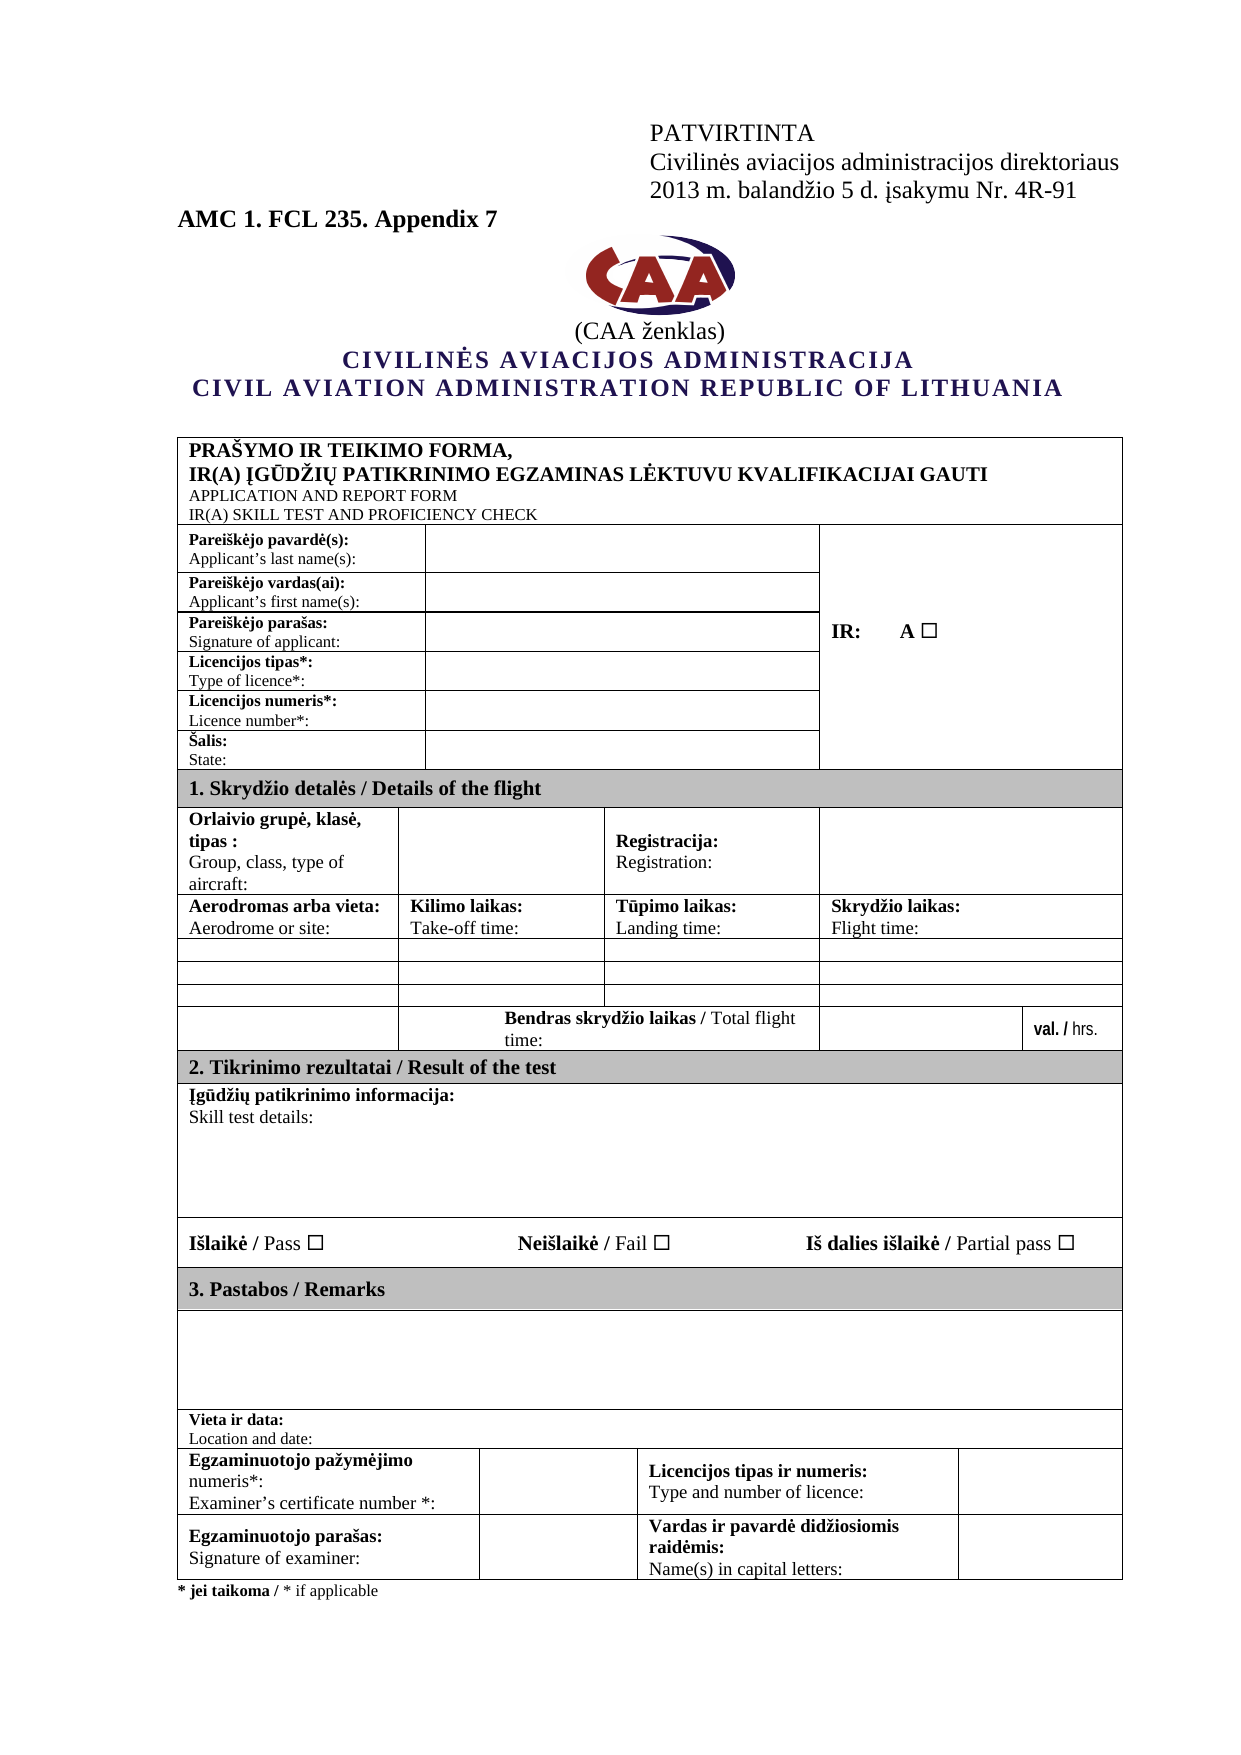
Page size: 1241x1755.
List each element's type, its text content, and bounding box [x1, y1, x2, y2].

table_cell Įgūdžių patikrinimo informacija: Skill test details: [178, 1084, 1122, 1217]
table_cell Tūpimo laikas: Landing time: [605, 895, 819, 938]
table_cell [820, 651, 903, 690]
table_cell Pareiškėjo vardas(ai): Applicant’s first name(s): [178, 573, 425, 611]
table_cell [605, 962, 819, 983]
table_cell [820, 572, 888, 611]
table_cell [820, 962, 1122, 983]
table_cell [178, 985, 398, 1006]
table_cell [1093, 572, 1122, 611]
text CIVIL AVIATION ADMINISTRATION REPUBLIC OF LITHUANIA [133, 373, 1122, 402]
table_cell [913, 572, 1025, 611]
table_cell A [] [888, 611, 1066, 651]
table_cell [959, 1515, 1122, 1579]
table_cell [820, 1007, 1022, 1050]
table_cell [399, 1007, 493, 1050]
text * jei taikoma / * if applicable [177, 1580, 1122, 1599]
table_cell [1025, 730, 1093, 769]
table_cell Bendras skrydžio laikas / Total flight time: [493, 1007, 819, 1050]
table_cell [426, 573, 819, 611]
text CIVILINĖS AVIACIJOS ADMINISTRACIJA [133, 345, 1122, 373]
table_cell [1025, 651, 1093, 690]
table_cell [1093, 651, 1122, 690]
table_cell [903, 690, 928, 729]
table_cell Licencijos numeris*: Licence number*: [178, 691, 425, 729]
table_cell [399, 985, 604, 1006]
table_cell Skrydžio laikas: Flight time: [820, 895, 1122, 938]
table_cell [605, 985, 819, 1006]
text PATVIRTINTA [649, 118, 1122, 147]
table_cell Orlaivio grupė, klasė, tipas : Group, class, type of aircraft: [178, 808, 398, 894]
table_cell [1093, 730, 1122, 769]
table_cell [426, 731, 819, 769]
table_cell [426, 613, 819, 651]
table_cell Licencijos tipas*: Type of licence*: [178, 652, 425, 690]
table_cell Pareiškėjo pavardė(s): Applicant’s last name(s): [178, 525, 425, 572]
table_cell Neišlaikė / Fail [] [506, 1218, 794, 1267]
table_cell Kilimo laikas: Take-off time: [399, 895, 604, 938]
table_cell 1. Skrydžio detalės / Details of the flight [178, 770, 1122, 807]
table_cell [426, 652, 819, 690]
table_cell [928, 690, 1025, 729]
table_cell [480, 1515, 637, 1579]
table_cell [820, 690, 903, 729]
table_cell Pareiškėjo parašas: Signature of applicant: [178, 613, 425, 651]
table_cell Vieta ir data: Location and date: [178, 1410, 1122, 1448]
text AMC 1. FCL 235. Appendix 7 [177, 204, 1122, 233]
table_cell [959, 1449, 1122, 1513]
table_cell [1093, 690, 1122, 729]
table_cell val. / hrs. [1023, 1007, 1122, 1050]
table_cell [903, 651, 928, 690]
table_cell [820, 808, 1122, 894]
table_cell Licencijos tipas ir numeris: Type and number of licence: [638, 1449, 958, 1513]
table_cell 3. Pastabos / Remarks [178, 1268, 1122, 1309]
text (CAA ženklas) [177, 316, 1122, 345]
table_cell [903, 730, 928, 769]
table_cell [399, 939, 604, 961]
table_cell [1066, 611, 1122, 651]
table_cell 2. Tikrinimo rezultatai / Result of the test [178, 1051, 1122, 1083]
table_cell Aerodromas arba vieta: Aerodrome or site: [178, 895, 398, 938]
table_cell [480, 1449, 637, 1513]
table_cell Iš dalies išlaikė / Partial pass [] [794, 1218, 1122, 1267]
table_cell [888, 572, 913, 611]
table_cell IR: [820, 611, 888, 651]
table_cell [820, 525, 1122, 572]
table_cell Egzaminuotojo pažymėjimo numeris*: Examiner’s certificate number *: [178, 1449, 479, 1513]
table_cell [178, 1007, 398, 1050]
table_header PRAŠYMO IR TEIKIMO FORMA, IR(A) ĮGŪDŽIŲ PATIKRINIMO EGZAMINAS LĖKTUVU KVALIFIKACIJAI GAUTI APPLICATION AND REPORT FORM IR(A) SKILL TEST AND PROFICIENCY CHECK [178, 438, 1122, 524]
table_cell Išlaikė / Pass [] [178, 1218, 506, 1267]
table_cell [820, 730, 903, 769]
table_cell [820, 939, 1122, 961]
table_cell [605, 939, 819, 961]
table_cell Egzaminuotojo parašas: Signature of examiner: [178, 1515, 479, 1579]
table_cell [178, 1311, 1122, 1408]
table_cell [928, 730, 1025, 769]
table_cell Šalis: State: [178, 731, 425, 769]
table_cell [820, 985, 1122, 1006]
table_cell [426, 525, 819, 572]
table_cell [928, 651, 1025, 690]
text Civilinės aviacijos administracijos direktoriaus [649, 147, 1122, 176]
table_cell [178, 962, 398, 983]
text 2013 m. balandžio 5 d. įsakymu Nr. 4R-91 [649, 176, 1122, 204]
table_cell [178, 939, 398, 961]
table_cell [399, 962, 604, 983]
table_cell Vardas ir pavardė didžiosiomis raidėmis: Name(s) in capital letters: [638, 1515, 958, 1579]
table_cell [1025, 690, 1093, 729]
table_cell [399, 808, 604, 894]
table_cell [1025, 572, 1093, 611]
table_cell Registracija: Registration: [605, 808, 819, 894]
table_cell [426, 691, 819, 729]
